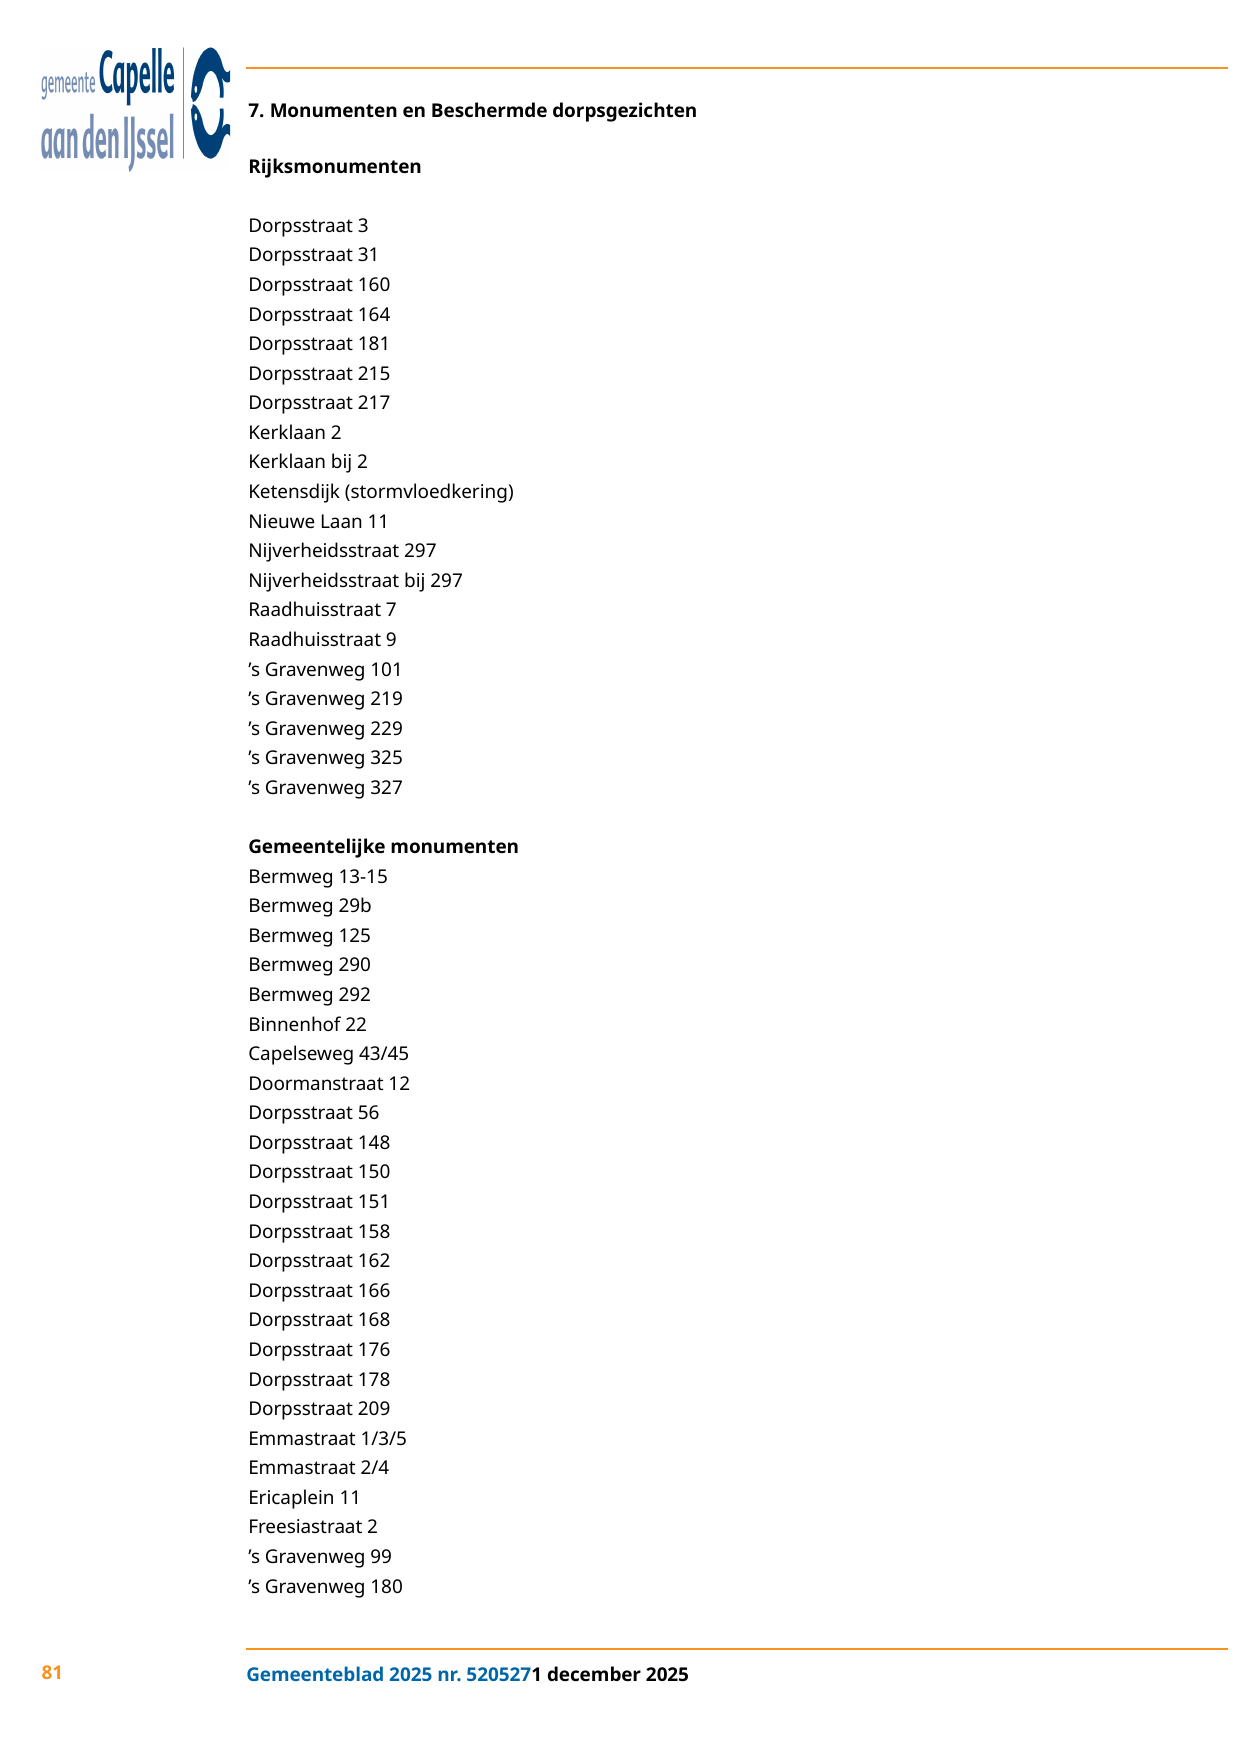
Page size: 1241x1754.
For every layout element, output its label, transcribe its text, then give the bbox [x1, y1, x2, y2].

text Bermweg 292 [248, 981, 1152, 1007]
text Dorpsstraat 181 [248, 330, 1152, 356]
text Bermweg 290 [248, 952, 1152, 977]
text Gemeentelijke monumenten [248, 833, 1152, 859]
text Dorpsstraat 56 [248, 1099, 1152, 1125]
text ’s Gravenweg 229 [248, 715, 1152, 741]
text Dorpsstraat 148 [248, 1129, 1152, 1155]
text Bermweg 125 [248, 922, 1152, 948]
text Dorpsstraat 217 [248, 389, 1152, 415]
text Bermweg 29b [248, 892, 1152, 918]
text Dorpsstraat 3 [248, 212, 1152, 238]
text Rijksmonumenten [248, 153, 1152, 179]
text Freesiastraat 2 [248, 1514, 1152, 1539]
text Kerklaan bij 2 [248, 449, 1152, 474]
text Capelseweg 43/45 [248, 1040, 1152, 1066]
text Dorpsstraat 164 [248, 301, 1152, 327]
text Emmastraat 2/4 [248, 1454, 1152, 1480]
text Ericaplein 11 [248, 1484, 1152, 1510]
text ’s Gravenweg 325 [248, 744, 1152, 770]
text Dorpsstraat 166 [248, 1277, 1152, 1303]
text Ketensdijk (stormvloedkering) [248, 478, 1152, 504]
text ’s Gravenweg 219 [248, 685, 1152, 711]
text Kerklaan 2 [248, 419, 1152, 445]
text Dorpsstraat 31 [248, 242, 1152, 267]
text Dorpsstraat 160 [248, 271, 1152, 297]
text 7. Monumenten en Beschermde dorpsgezichten [248, 95, 1152, 123]
text Dorpsstraat 209 [248, 1395, 1152, 1421]
text Raadhuisstraat 9 [248, 626, 1152, 652]
text Dorpsstraat 168 [248, 1307, 1152, 1332]
text Binnenhof 22 [248, 1011, 1152, 1037]
text Bermweg 13-15 [248, 863, 1152, 889]
text ’s Gravenweg 99 [248, 1543, 1152, 1569]
text Nijverheidsstraat bij 297 [248, 567, 1152, 593]
text Raadhuisstraat 7 [248, 597, 1152, 622]
text Dorpsstraat 151 [248, 1188, 1152, 1214]
text ’s Gravenweg 101 [248, 656, 1152, 682]
text ’s Gravenweg 180 [248, 1573, 1152, 1599]
text ’s Gravenweg 327 [248, 774, 1152, 800]
text Dorpsstraat 215 [248, 360, 1152, 386]
text Dorpsstraat 176 [248, 1336, 1152, 1362]
text Nijverheidsstraat 297 [248, 537, 1152, 563]
text Dorpsstraat 178 [248, 1366, 1152, 1392]
text Nieuwe Laan 11 [248, 508, 1152, 534]
picture [41, 47, 231, 172]
text Emmastraat 1/3/5 [248, 1425, 1152, 1451]
text Dorpsstraat 162 [248, 1247, 1152, 1273]
text Doormanstraat 12 [248, 1070, 1152, 1096]
text Dorpsstraat 150 [248, 1159, 1152, 1184]
text Dorpsstraat 158 [248, 1218, 1152, 1244]
